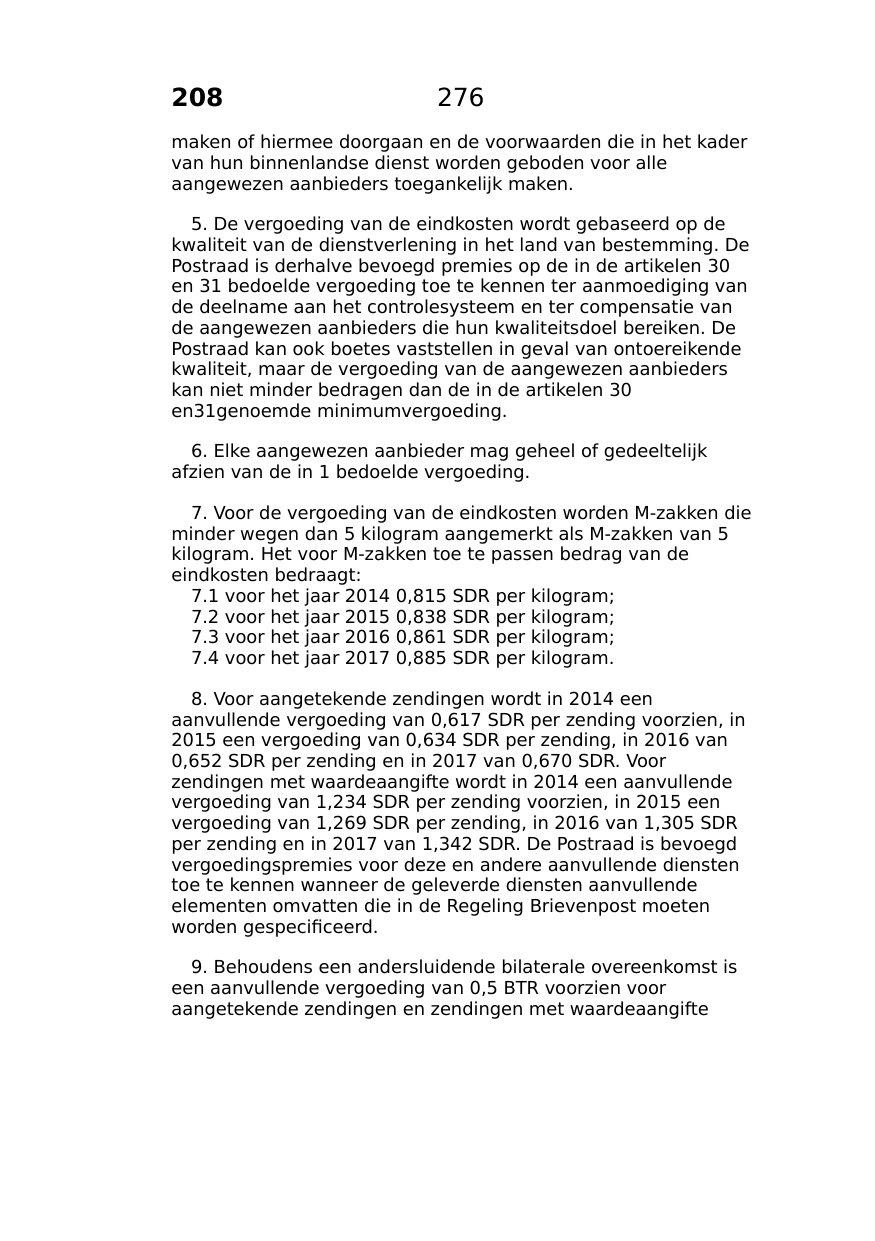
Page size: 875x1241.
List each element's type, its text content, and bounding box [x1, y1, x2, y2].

text 8. Voor aangetekende zendingen wordt in 2014 een aanvullende vergoeding van 0,617 SDR per zending voorzien, in 2015 een vergoeding van 0,634 SDR per zending, in 2016 van 0,652 SDR per zending en in 2017 van 0,670 SDR. Voor zendingen met waardeaangifte wordt in 2014 een aanvullende vergoeding van 1,234 SDR per zending voorzien, in 2015 een vergoeding van 1,269 SDR per zending, in 2016 van 1,305 SDR per zending en in 2017 van 1,342 SDR. De Postraad is bevoegd vergoedingspremies voor deze en andere aanvullende diensten toe te kennen wanneer de geleverde diensten aanvullende elementen omvatten die in de Regeling Brievenpost moeten worden gespecificeerd. [171, 689, 756, 937]
text 5. De vergoeding van de eindkosten wordt gebaseerd op de kwaliteit van de dienstverlening in het land van bestemming. De Postraad is derhalve bevoegd premies op de in de artikelen 30 en 31 bedoelde vergoeding toe te kennen ter aanmoediging van de deelname aan het controlesysteem en ter compensatie van de aangewezen aanbieders die hun kwaliteitsdoel bereiken. De Postraad kan ook boetes vaststellen in geval van ontoereikende kwaliteit, maar de vergoeding van de aangewezen aanbieders kan niet minder bedragen dan de in de artikelen 30 en31genoemde minimumvergoeding. [171, 214, 756, 421]
text 7.4 voor het jaar 2017 0,885 SDR per kilogram. [171, 648, 756, 669]
text 9. Behoudens een andersluidende bilaterale overeenkomst is een aanvullende vergoeding van 0,5 BTR voorzien voor aangetekende zendingen en zendingen met waardeaangifte [171, 957, 756, 1019]
text 7.3 voor het jaar 2016 0,861 SDR per kilogram; [171, 627, 756, 648]
text 7. Voor de vergoeding van de eindkosten worden M-zakken die minder wegen dan 5 kilogram aangemerkt als M-zakken van 5 kilogram. Het voor M-zakken toe te passen bedrag van de eindkosten bedraagt: [171, 503, 756, 586]
text 7.2 voor het jaar 2015 0,838 SDR per kilogram; [171, 606, 756, 627]
text 7.1 voor het jaar 2014 0,815 SDR per kilogram; [171, 586, 756, 606]
text 6. Elke aangewezen aanbieder mag geheel of gedeeltelijk afzien van de in 1 bedoelde vergoeding. [171, 441, 756, 483]
text maken of hiermee doorgaan en de voorwaarden die in het kader van hun binnenlandse dienst worden geboden voor alle aangewezen aanbieders toegankelijk maken. [171, 132, 756, 194]
